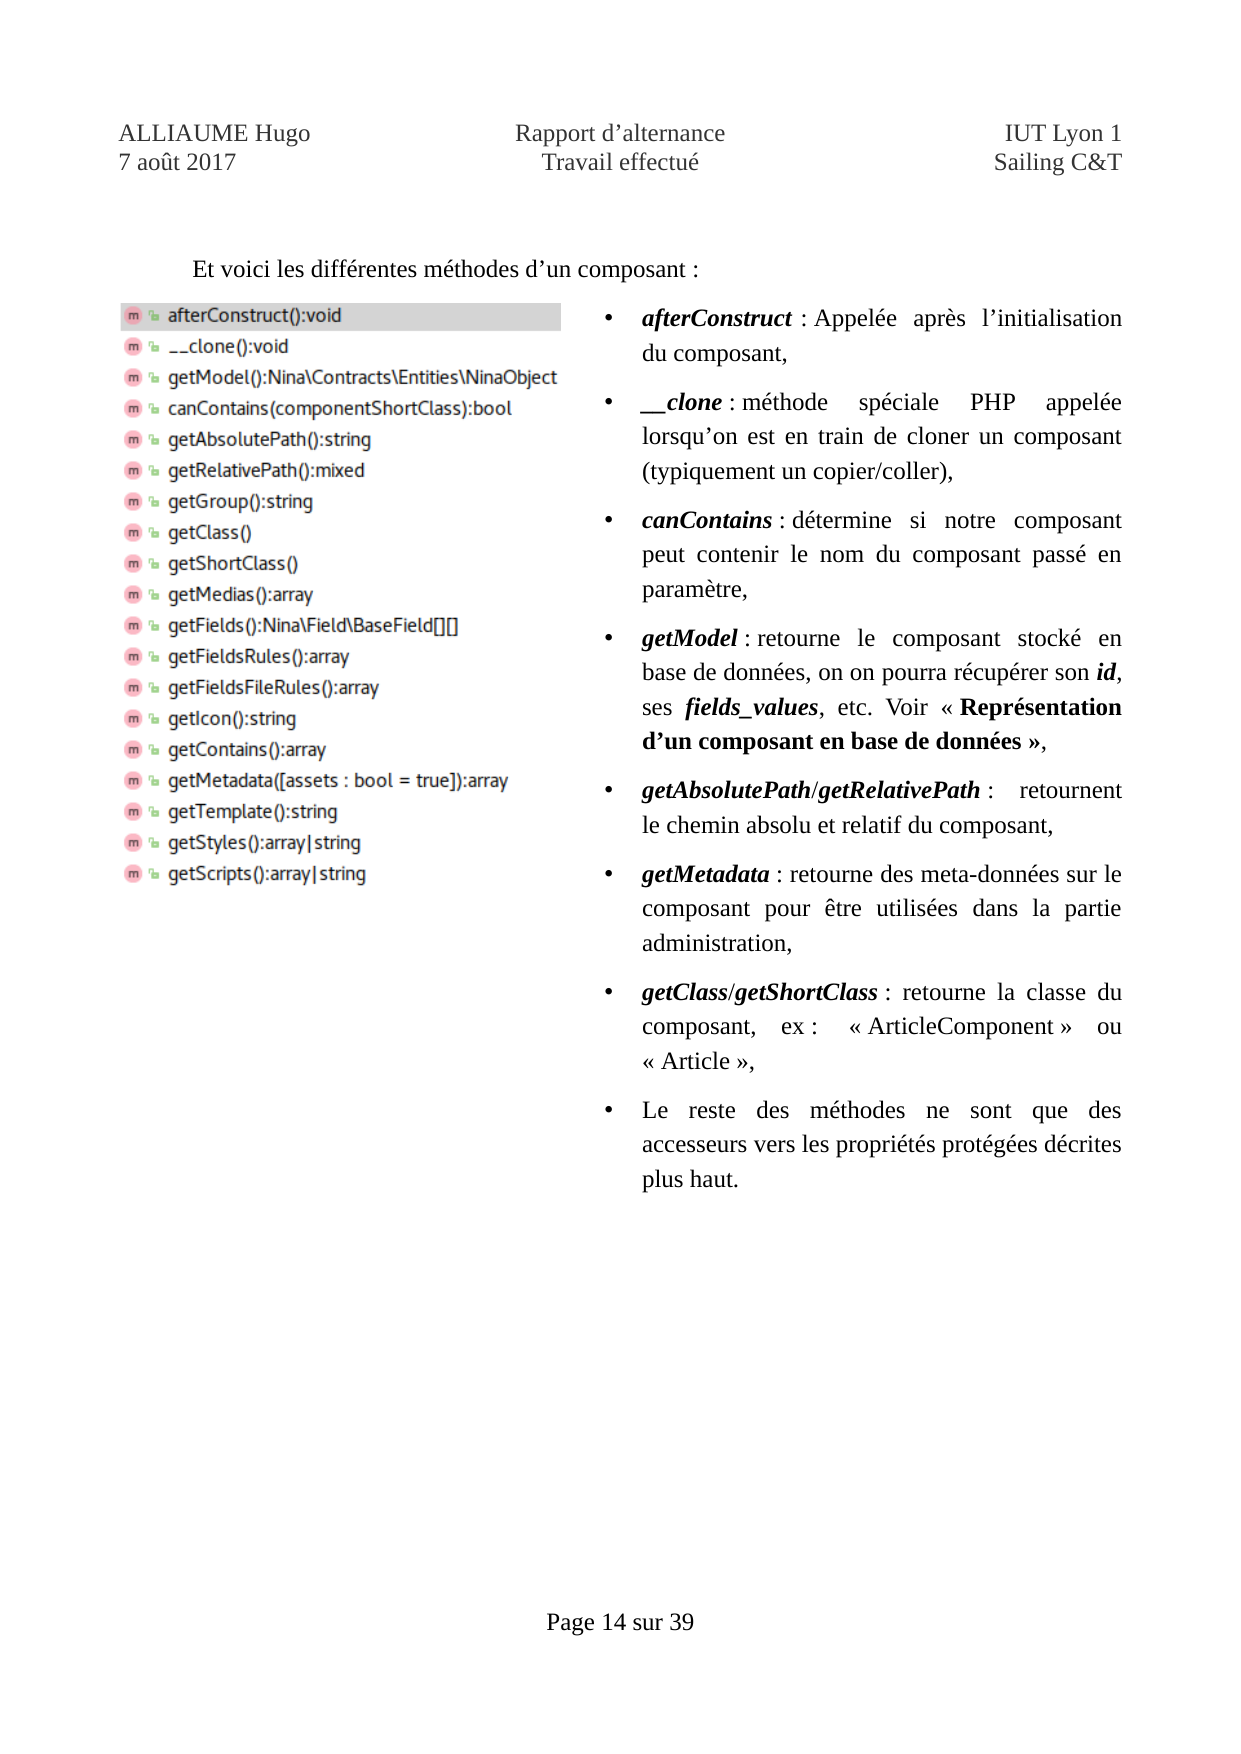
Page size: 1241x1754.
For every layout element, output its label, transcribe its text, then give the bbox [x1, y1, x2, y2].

text Et voici les différentes méthodes d’un composant : [118, 254, 1122, 283]
table_header afterConstruct : Appelée après l’initialisation du composant, __clone : méthode spéciale PHP appelée lorsqu’on est en train de cloner un composant (typiquement un copier/coller), canContains : détermine si notre composant peut contenir le nom du composant passé en paramètre, getModel : retourne le composant stocké en base de données, on on pourra récupérer son id, ses fields_values, etc. Voir « Représentation d’un composant en base de données », getAbsolutePath/getRelativePath : retournent le chemin absolu et relatif du composant, getMetadata : retourne des meta-données sur le composant pour être utilisées dans la partie administration, getClass/getShortClass : retourne la classe du composant, ex : « ArticleComponent » ou « Article », Le reste des méthodes ne sont que des accesseurs vers les propriétés protégées décrites plus haut. [567, 303, 1122, 1207]
picture [120, 303, 561, 897]
table_header [118, 303, 567, 1207]
